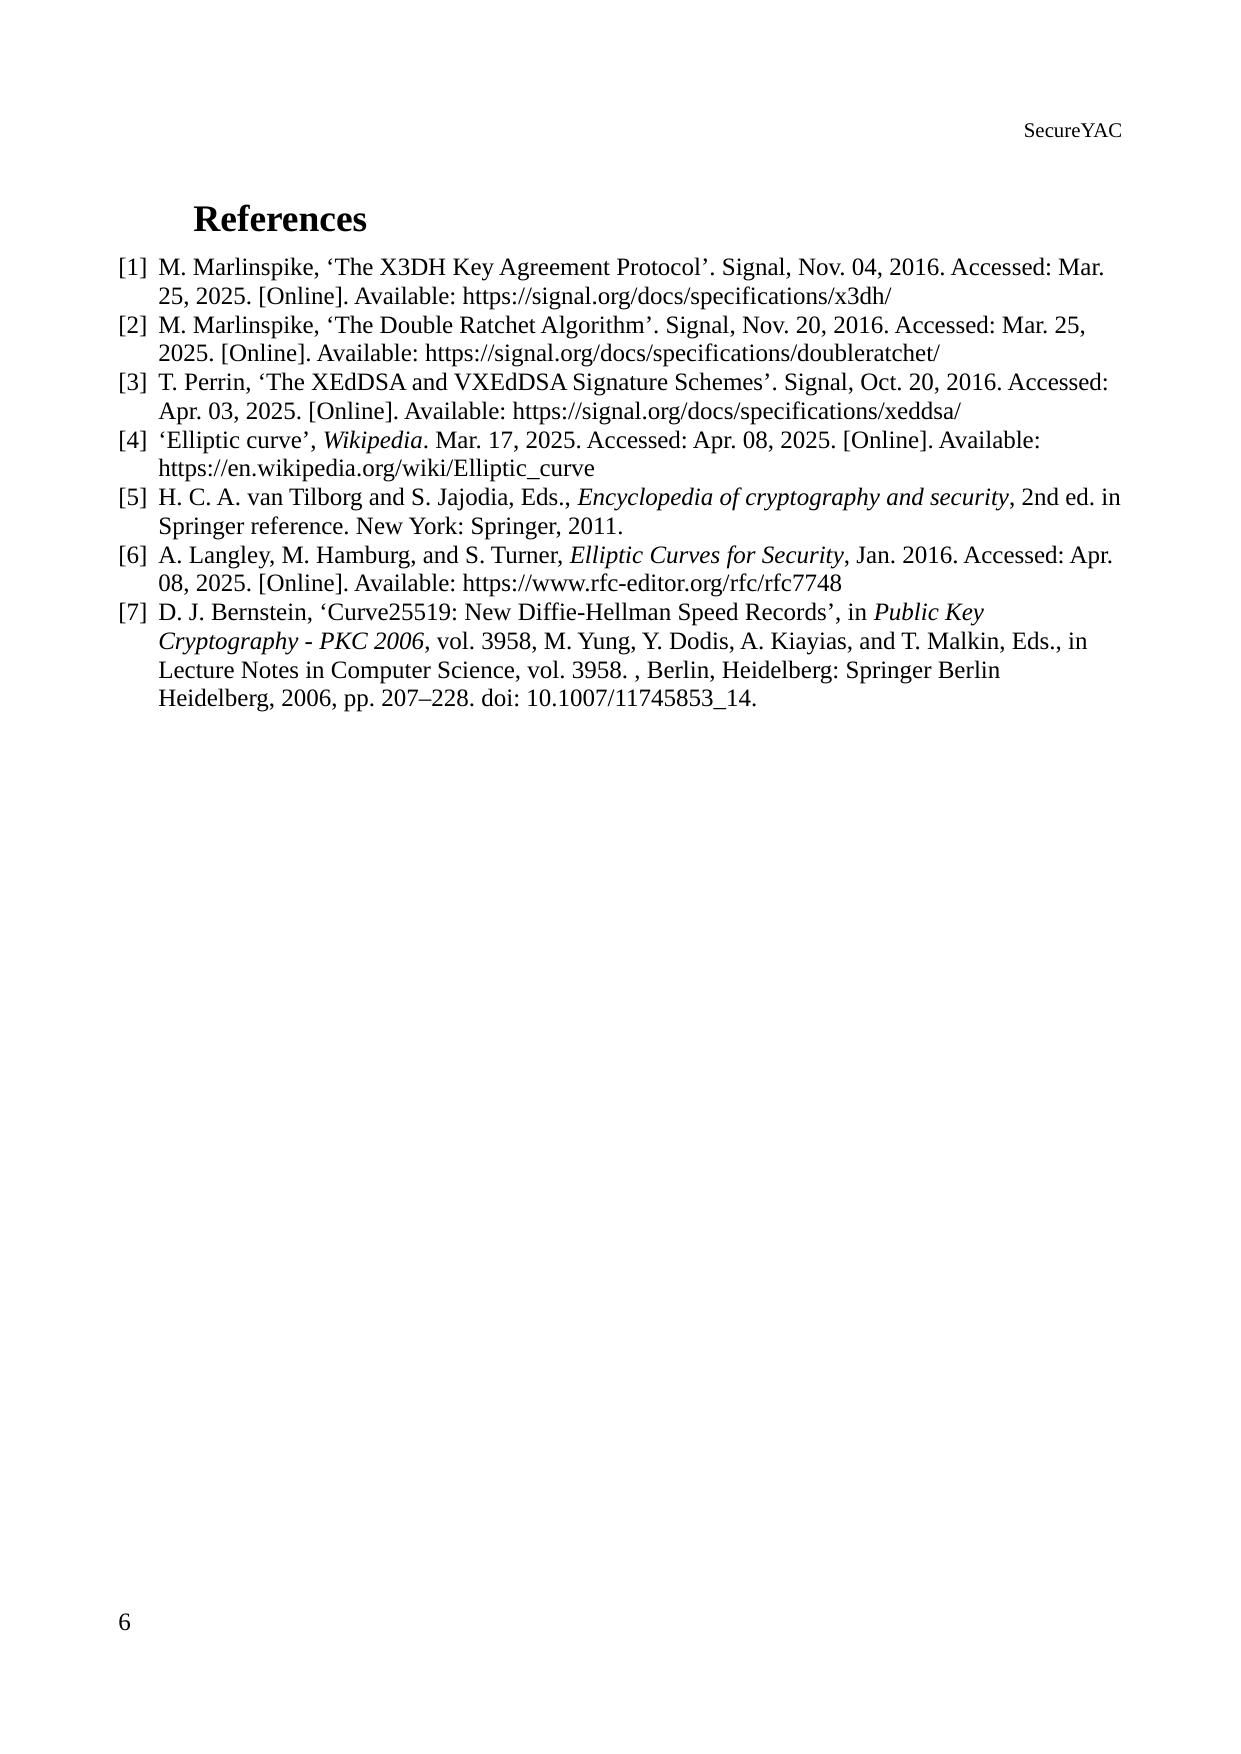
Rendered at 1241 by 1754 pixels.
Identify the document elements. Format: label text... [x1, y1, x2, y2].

text [4] ‘Elliptic curve’, Wikipedia. Mar. 17, 2025. Accessed: Apr. 08, 2025. [Online]. Available: https://en.wikipedia.org/wiki/Elliptic_curve [118, 425, 1122, 482]
text [7] D. J. Bernstein, ‘Curve25519: New Diffie-Hellman Speed Records’, in Public Key Cryptography - PKC 2006, vol. 3958, M. Yung, Y. Dodis, A. Kiayias, and T. Malkin, Eds., in Lecture Notes in Computer Science, vol. 3958. , Berlin, Heidelberg: Springer Berlin Heidelberg, 2006, pp. 207–228. doi: 10.1007/11745853_14. [118, 597, 1122, 712]
text [3] T. Perrin, ‘The XEdDSA and VXEdDSA Signature Schemes’. Signal, Oct. 20, 2016. Accessed: Apr. 03, 2025. [Online]. Available: https://signal.org/docs/specifications/xeddsa/ [118, 367, 1122, 425]
text [5] H. C. A. van Tilborg and S. Jajodia, Eds., Encyclopedia of cryptography and security, 2nd ed. in Springer reference. New York: Springer, 2011. [118, 482, 1122, 540]
subtitle References [156, 197, 1122, 240]
text [1] M. Marlinspike, ‘The X3DH Key Agreement Protocol’. Signal, Nov. 04, 2016. Accessed: Mar. 25, 2025. [Online]. Available: https://signal.org/docs/specifications/x3dh/ [118, 252, 1122, 310]
text [6] A. Langley, M. Hamburg, and S. Turner, Elliptic Curves for Security, Jan. 2016. Accessed: Apr. 08, 2025. [Online]. Available: https://www.rfc-editor.org/rfc/rfc7748 [118, 540, 1122, 597]
text [2] M. Marlinspike, ‘The Double Ratchet Algorithm’. Signal, Nov. 20, 2016. Accessed: Mar. 25, 2025. [Online]. Available: https://signal.org/docs/specifications/doubleratchet/ [118, 310, 1122, 367]
